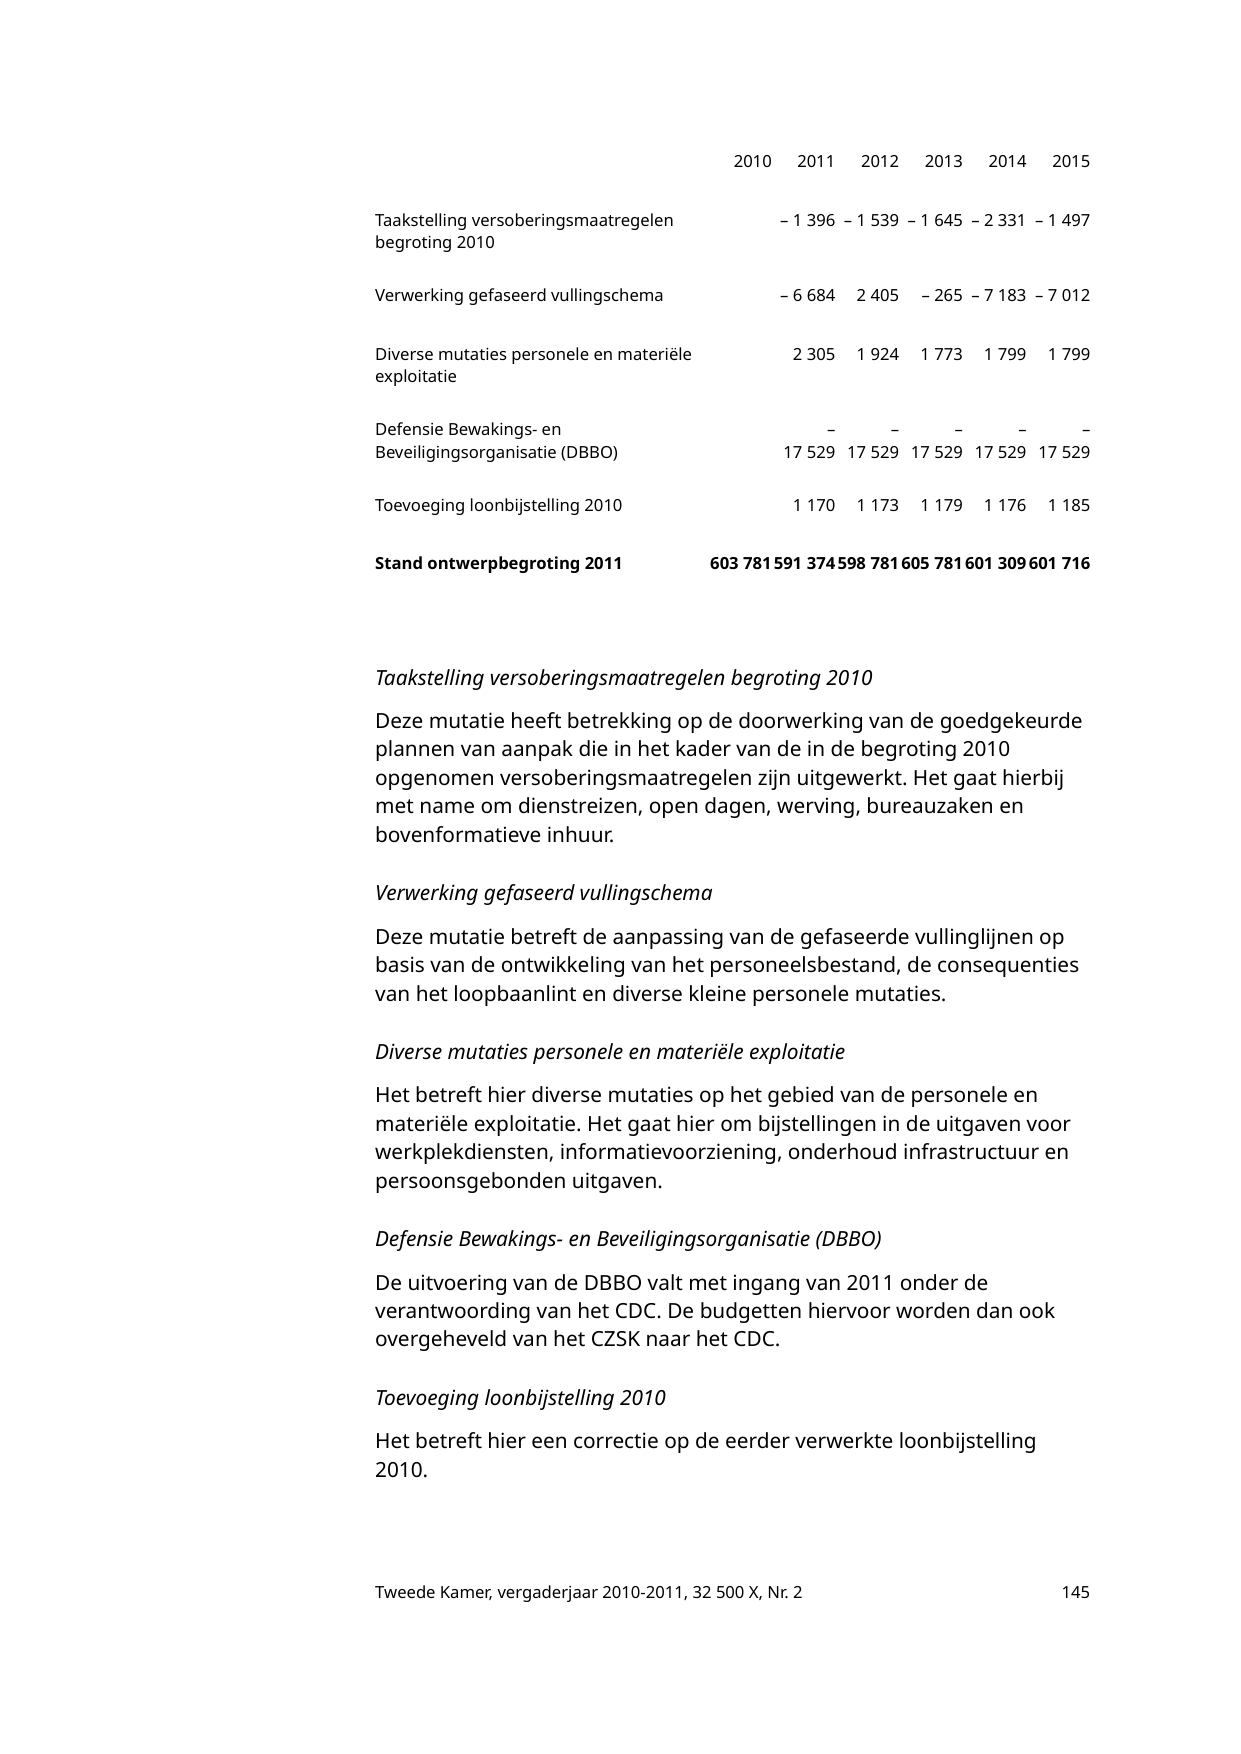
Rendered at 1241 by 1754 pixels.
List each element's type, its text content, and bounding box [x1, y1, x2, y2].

table_cell – 17 529 [963, 418, 1026, 493]
table_cell – 17 529 [771, 418, 835, 493]
table_cell 2 305 [771, 342, 835, 418]
table_cell – 1 645 [899, 209, 963, 284]
table_header 2015 [1026, 150, 1090, 208]
table_cell 591 374 [771, 552, 835, 604]
table_cell – 1 497 [1026, 209, 1090, 284]
table_cell Stand ontwerpbegroting 2011 [375, 552, 708, 604]
table_cell Taakstelling versoberingsmaatregelen begroting 2010 [375, 209, 708, 284]
table_cell – 2 331 [963, 209, 1026, 284]
table_cell 1 185 [1026, 493, 1090, 552]
text Het betreft hier een correctie op de eerder verwerkte loonbijstelling 2010. [375, 1426, 1090, 1483]
table_cell 603 781 [708, 552, 771, 604]
table_cell 1 176 [963, 493, 1026, 552]
table_cell 1 924 [835, 342, 899, 418]
table_cell 601 309 [963, 552, 1026, 604]
table_cell Defensie Bewakings- en Beveiligingsorganisatie (DBBO) [375, 418, 708, 493]
table_cell 1 179 [899, 493, 963, 552]
table_cell – 1 396 [771, 209, 835, 284]
table_cell – 265 [899, 284, 963, 342]
table_cell 2 405 [835, 284, 899, 342]
table_header 2014 [963, 150, 1026, 208]
table_cell 605 781 [899, 552, 963, 604]
text De uitvoering van de DBBO valt met ingang van 2011 onder de verantwoording van het CDC. De budgetten hiervoor worden dan ook overgeheveld van het CZSK naar het CDC. [375, 1268, 1090, 1353]
text Taakstelling versoberingsmaatregelen begroting 2010 [375, 663, 1090, 691]
table_cell Diverse mutaties personele en materiële exploitatie [375, 342, 708, 418]
text Diverse mutaties personele en materiële exploitatie [375, 1037, 1090, 1066]
table_header 2010 [708, 150, 771, 208]
table_header 2011 [771, 150, 835, 208]
text Deze mutatie heeft betrekking op de doorwerking van de goedgekeurde plannen van aanpak die in het kader van de in de begroting 2010 opgenomen versoberingsmaatregelen zijn uitgewerkt. Het gaat hierbij met name om dienstreizen, open dagen, werving, bureauzaken en bovenformatieve inhuur. [375, 706, 1090, 848]
table_cell – 17 529 [899, 418, 963, 493]
text Defensie Bewakings- en Beveiligingsorganisatie (DBBO) [375, 1224, 1090, 1253]
table_cell 1 173 [835, 493, 899, 552]
table_cell Toevoeging loonbijstelling 2010 [375, 493, 708, 552]
table_cell 1 170 [771, 493, 835, 552]
table_header [375, 150, 708, 208]
table_cell [708, 342, 771, 418]
table_cell 1 773 [899, 342, 963, 418]
table_cell 1 799 [1026, 342, 1090, 418]
text Deze mutatie betreft de aanpassing van de gefaseerde vullinglijnen op basis van de ontwikkeling van het personeelsbestand, de consequenties van het loopbaanlint en diverse kleine personele mutaties. [375, 922, 1090, 1007]
text Toevoeging loonbijstelling 2010 [375, 1383, 1090, 1411]
text Verwerking gefaseerd vullingschema [375, 878, 1090, 907]
table_cell [708, 284, 771, 342]
table_cell [708, 418, 771, 493]
table_cell – 6 684 [771, 284, 835, 342]
text Het betreft hier diverse mutaties op het gebied van de personele en materiële exploitatie. Het gaat hier om bijstellingen in de uitgaven voor werkplekdiensten, informatievoorziening, onderhoud infrastructuur en persoonsgebonden uitgaven. [375, 1081, 1090, 1194]
table_cell 601 716 [1026, 552, 1090, 604]
table_cell Verwerking gefaseerd vullingschema [375, 284, 708, 342]
table_cell – 17 529 [1026, 418, 1090, 493]
table_cell – 1 539 [835, 209, 899, 284]
table_cell – 7 012 [1026, 284, 1090, 342]
table_cell 1 799 [963, 342, 1026, 418]
table_cell – 17 529 [835, 418, 899, 493]
table_cell [708, 209, 771, 284]
table_header 2013 [899, 150, 963, 208]
table_cell 598 781 [835, 552, 899, 604]
table_cell [708, 493, 771, 552]
table_header 2012 [835, 150, 899, 208]
table_cell – 7 183 [963, 284, 1026, 342]
